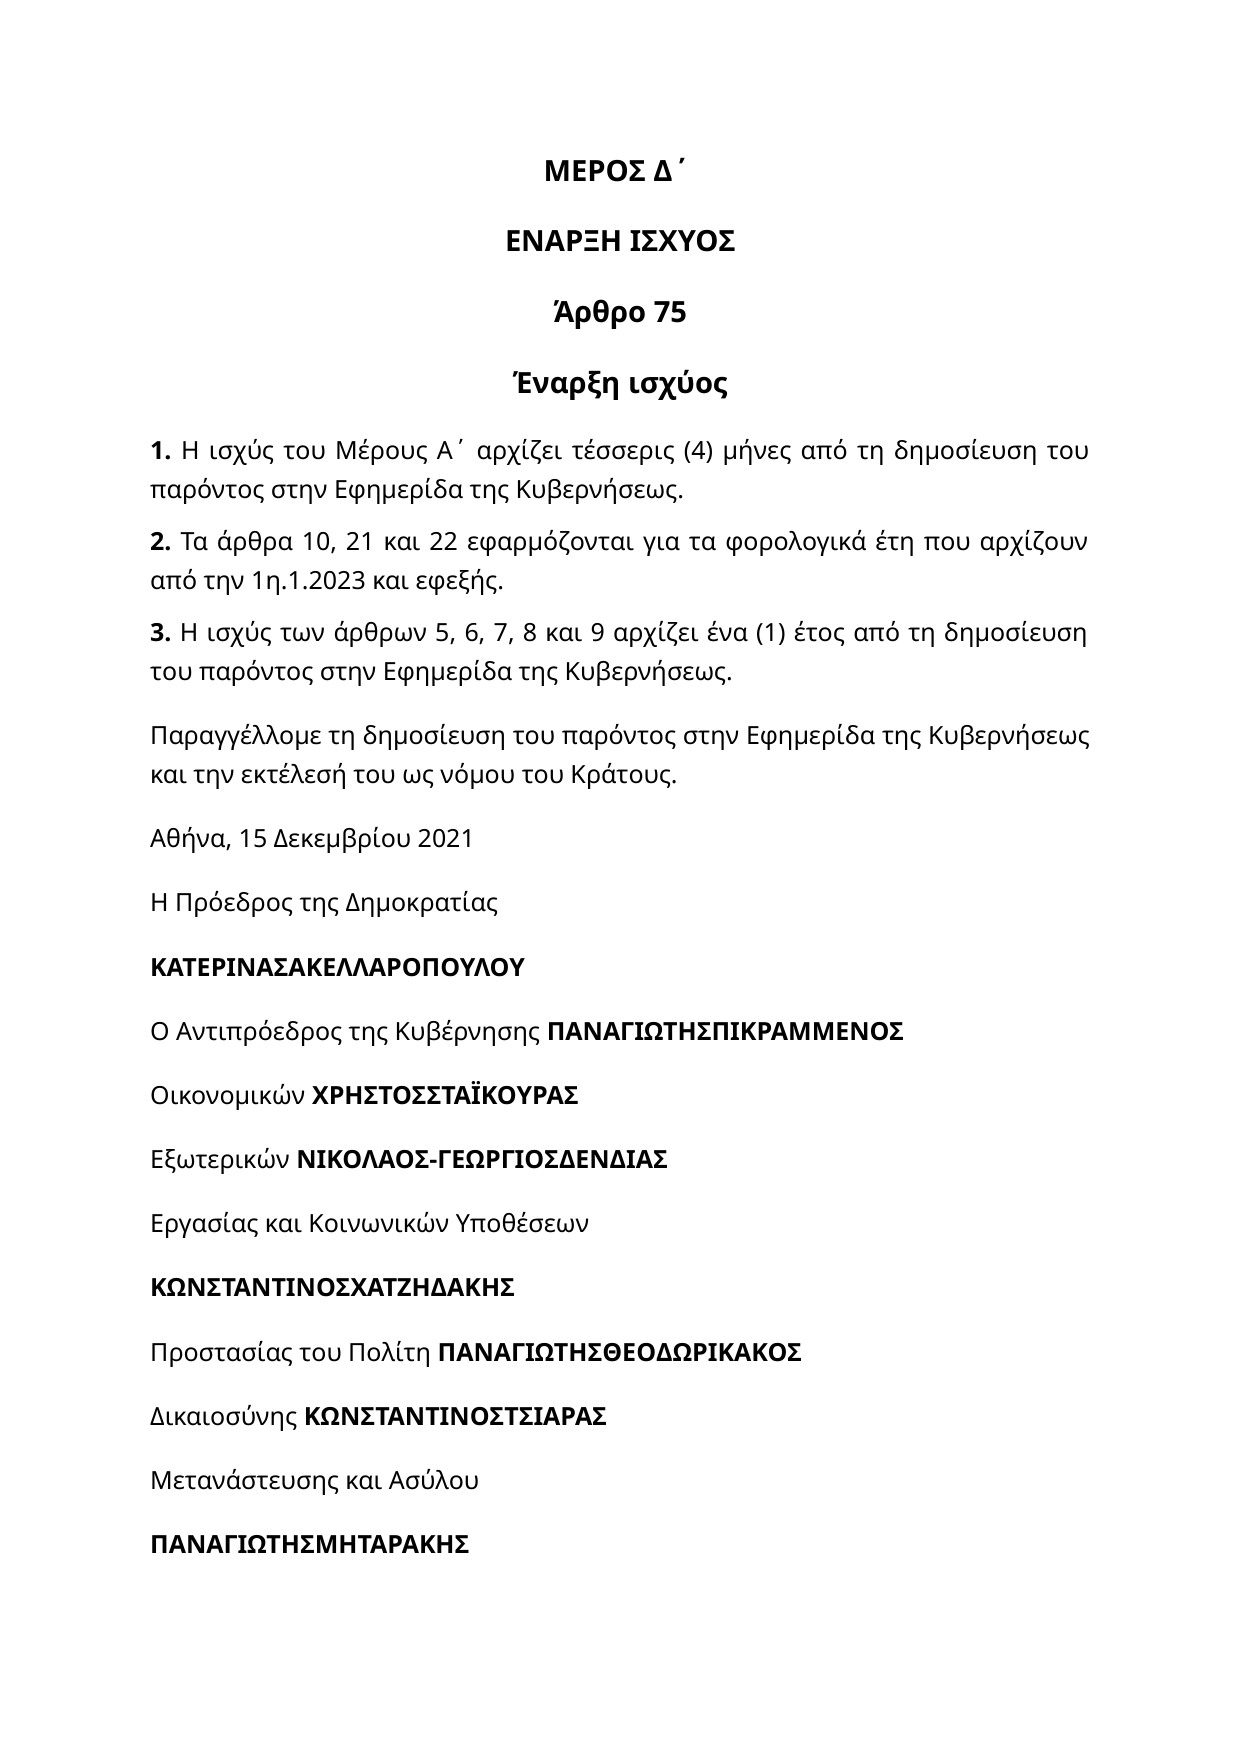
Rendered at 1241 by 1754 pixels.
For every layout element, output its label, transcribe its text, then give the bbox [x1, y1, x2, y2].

subtitle ΕΝΑΡΞΗ ΙΣΧΥΟΣ [150, 221, 1090, 260]
text 2. Τα άρθρα 10, 21 και 22 εφαρμόζονται για τα φορολογικά έτη που αρχίζουν από την 1η.1.2023 και εφεξής. [150, 523, 1090, 597]
text 1. Η ισχύς του Μέρους Α΄ αρχίζει τέσσερις (4) μήνες από τη δημοσίευση του παρόντος στην Εφημερίδα της Κυβερνήσεως. [150, 432, 1090, 506]
text Αθήνα, 15 Δεκεμβρίου 2021 [150, 821, 1090, 855]
subtitle Άρθρο 75 [150, 291, 1090, 331]
text Παραγγέλλομε τη δημοσίευση του παρόντος στην Εφημερίδα της Κυβερνήσεως και την εκτέλεσή του ως νόμου του Κράτους. [150, 717, 1090, 791]
text ΠΑΝΑΓΙΩΤΗΣΜΗΤΑΡΑΚΗΣ [150, 1527, 1090, 1561]
text Εργασίας και Κοινωνικών Υποθέσεων [150, 1206, 1090, 1240]
subtitle ΜΕΡΟΣ Δ΄ [150, 150, 1090, 190]
text Δικαιοσύνης ΚΩΝΣΤΑΝΤΙΝΟΣΤΣΙΑΡΑΣ [150, 1398, 1090, 1432]
text Η Πρόεδρος της Δημοκρατίας [150, 885, 1090, 919]
text Εξωτερικών ΝΙΚΟΛΑΟΣ-ΓΕΩΡΓΙΟΣΔΕΝΔΙΑΣ [150, 1142, 1090, 1176]
text Ο Αντιπρόεδρος της Κυβέρνησης ΠΑΝΑΓΙΩΤΗΣΠΙΚΡΑΜΜΕΝΟΣ [150, 1013, 1090, 1047]
text Οικονομικών ΧΡΗΣΤΟΣΣΤΑΪΚΟΥΡΑΣ [150, 1077, 1090, 1112]
text Μετανάστευσης και Ασύλου [150, 1462, 1090, 1497]
text 3. Η ισχύς των άρθρων 5, 6, 7, 8 και 9 αρχίζει ένα (1) έτος από τη δημοσίευση του παρόντος στην Εφημερίδα της Κυβερνήσεως. [150, 614, 1090, 687]
subtitle Έναρξη ισχύος [150, 362, 1090, 402]
text ΚΩΝΣΤΑΝΤΙΝΟΣΧΑΤΖΗΔΑΚΗΣ [150, 1270, 1090, 1304]
text ΚΑΤΕΡΙΝΑΣΑΚΕΛΛΑΡΟΠΟΥΛΟΥ [150, 949, 1090, 983]
text Προστασίας του Πολίτη ΠΑΝΑΓΙΩΤΗΣΘΕOΔΩΡΙΚΑΚΟΣ [150, 1334, 1090, 1368]
